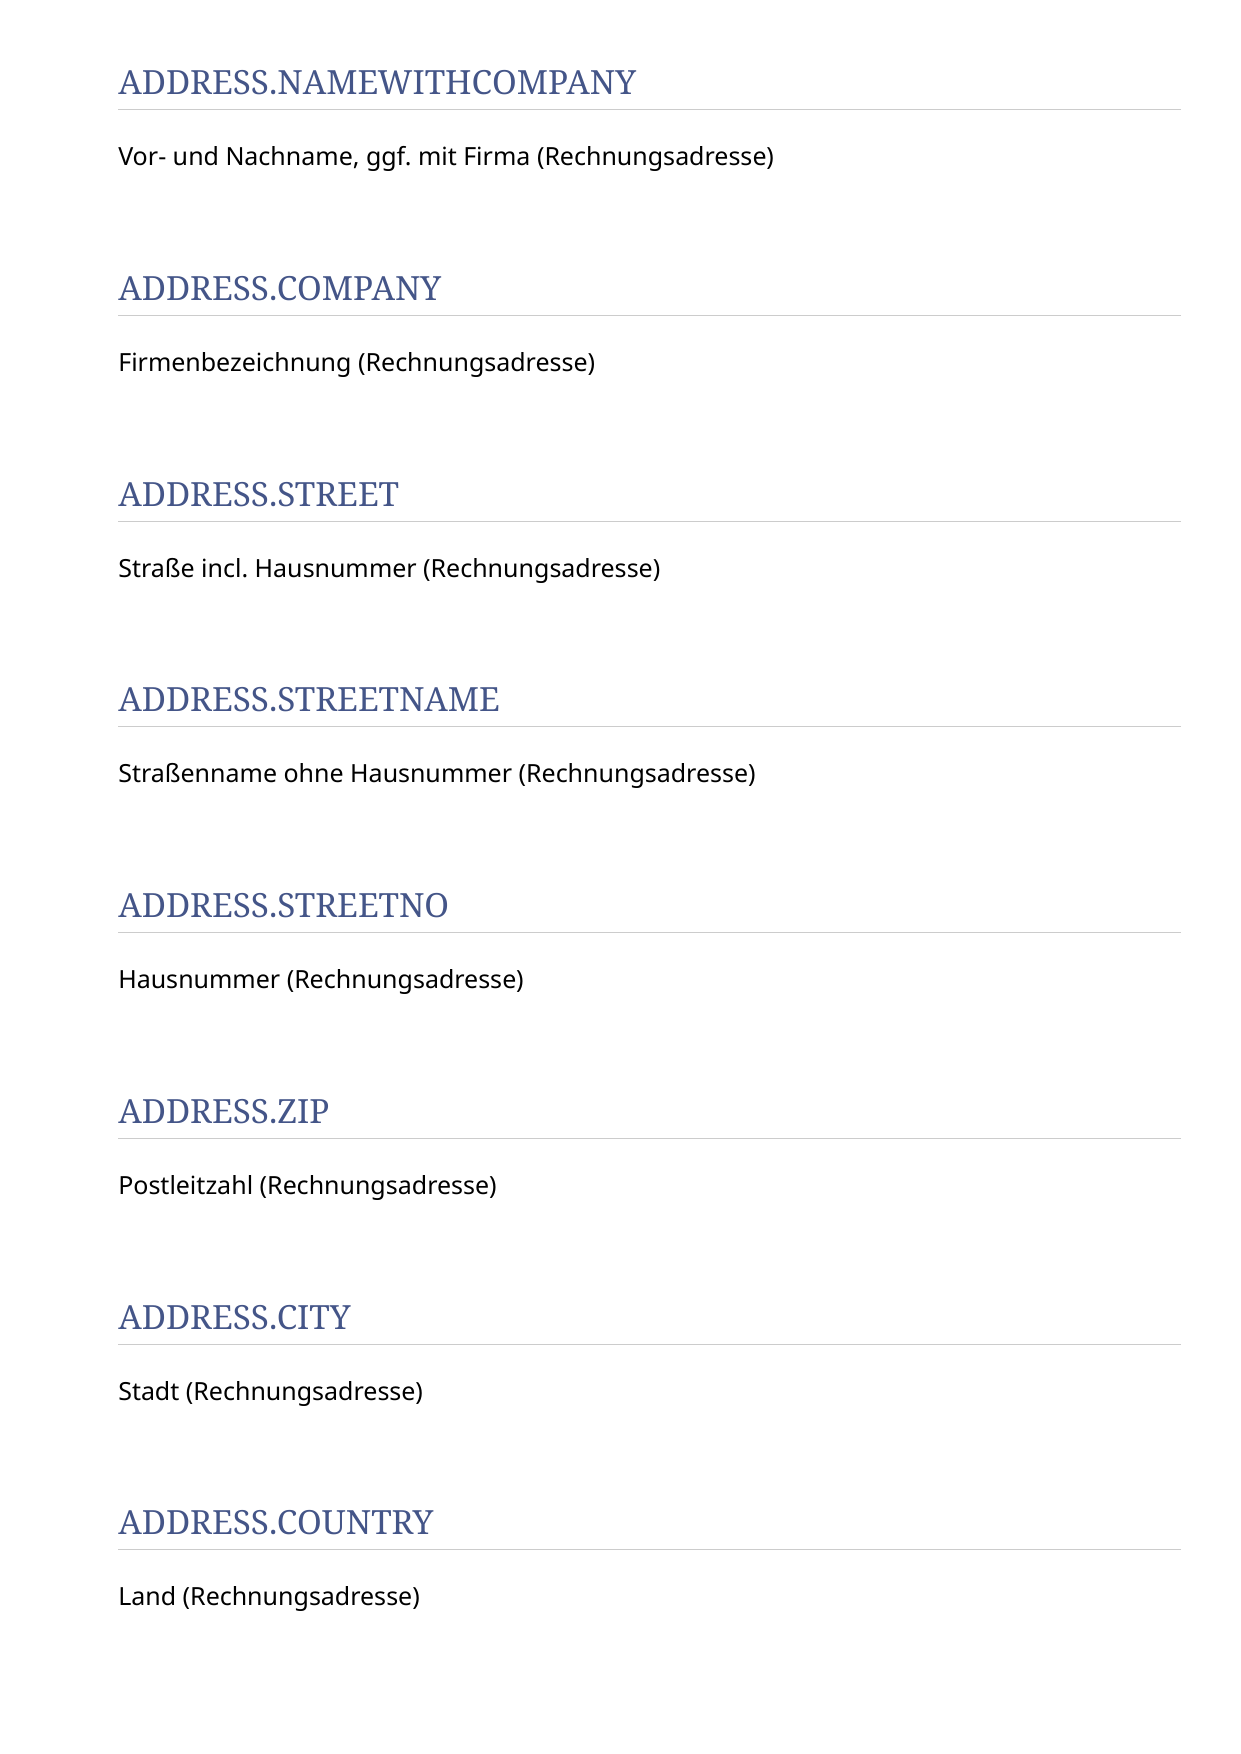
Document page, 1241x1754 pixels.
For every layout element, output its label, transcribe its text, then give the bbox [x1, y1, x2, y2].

subtitle ADDRESS.NAMEWITHCOMPANY [118, 59, 1181, 109]
text Hausnummer (Rechnungsadresse) [118, 962, 1181, 996]
subtitle ADDRESS.STREET [118, 471, 1181, 521]
text Firmenbezeichnung (Rechnungsadresse) [118, 344, 1181, 378]
text Straßenname ohne Hausnummer (Rechnungsadresse) [118, 756, 1181, 790]
text Stadt (Rechnungsadresse) [118, 1373, 1181, 1407]
text Postleitzahl (Rechnungsadresse) [118, 1167, 1181, 1201]
subtitle ADDRESS.STREETNAME [118, 676, 1181, 726]
subtitle ADDRESS.STREETNO [118, 882, 1181, 932]
text Straße incl. Hausnummer (Rechnungsadresse) [118, 550, 1181, 584]
subtitle ADDRESS.CITY [118, 1293, 1181, 1344]
subtitle ADDRESS.COMPANY [118, 265, 1181, 315]
text Land (Rechnungsadresse) [118, 1579, 1181, 1613]
subtitle ADDRESS.ZIP [118, 1088, 1181, 1138]
subtitle ADDRESS.COUNTRY [118, 1499, 1181, 1549]
text Vor- und Nachname, ggf. mit Firma (Rechnungsadresse) [118, 139, 1181, 173]
